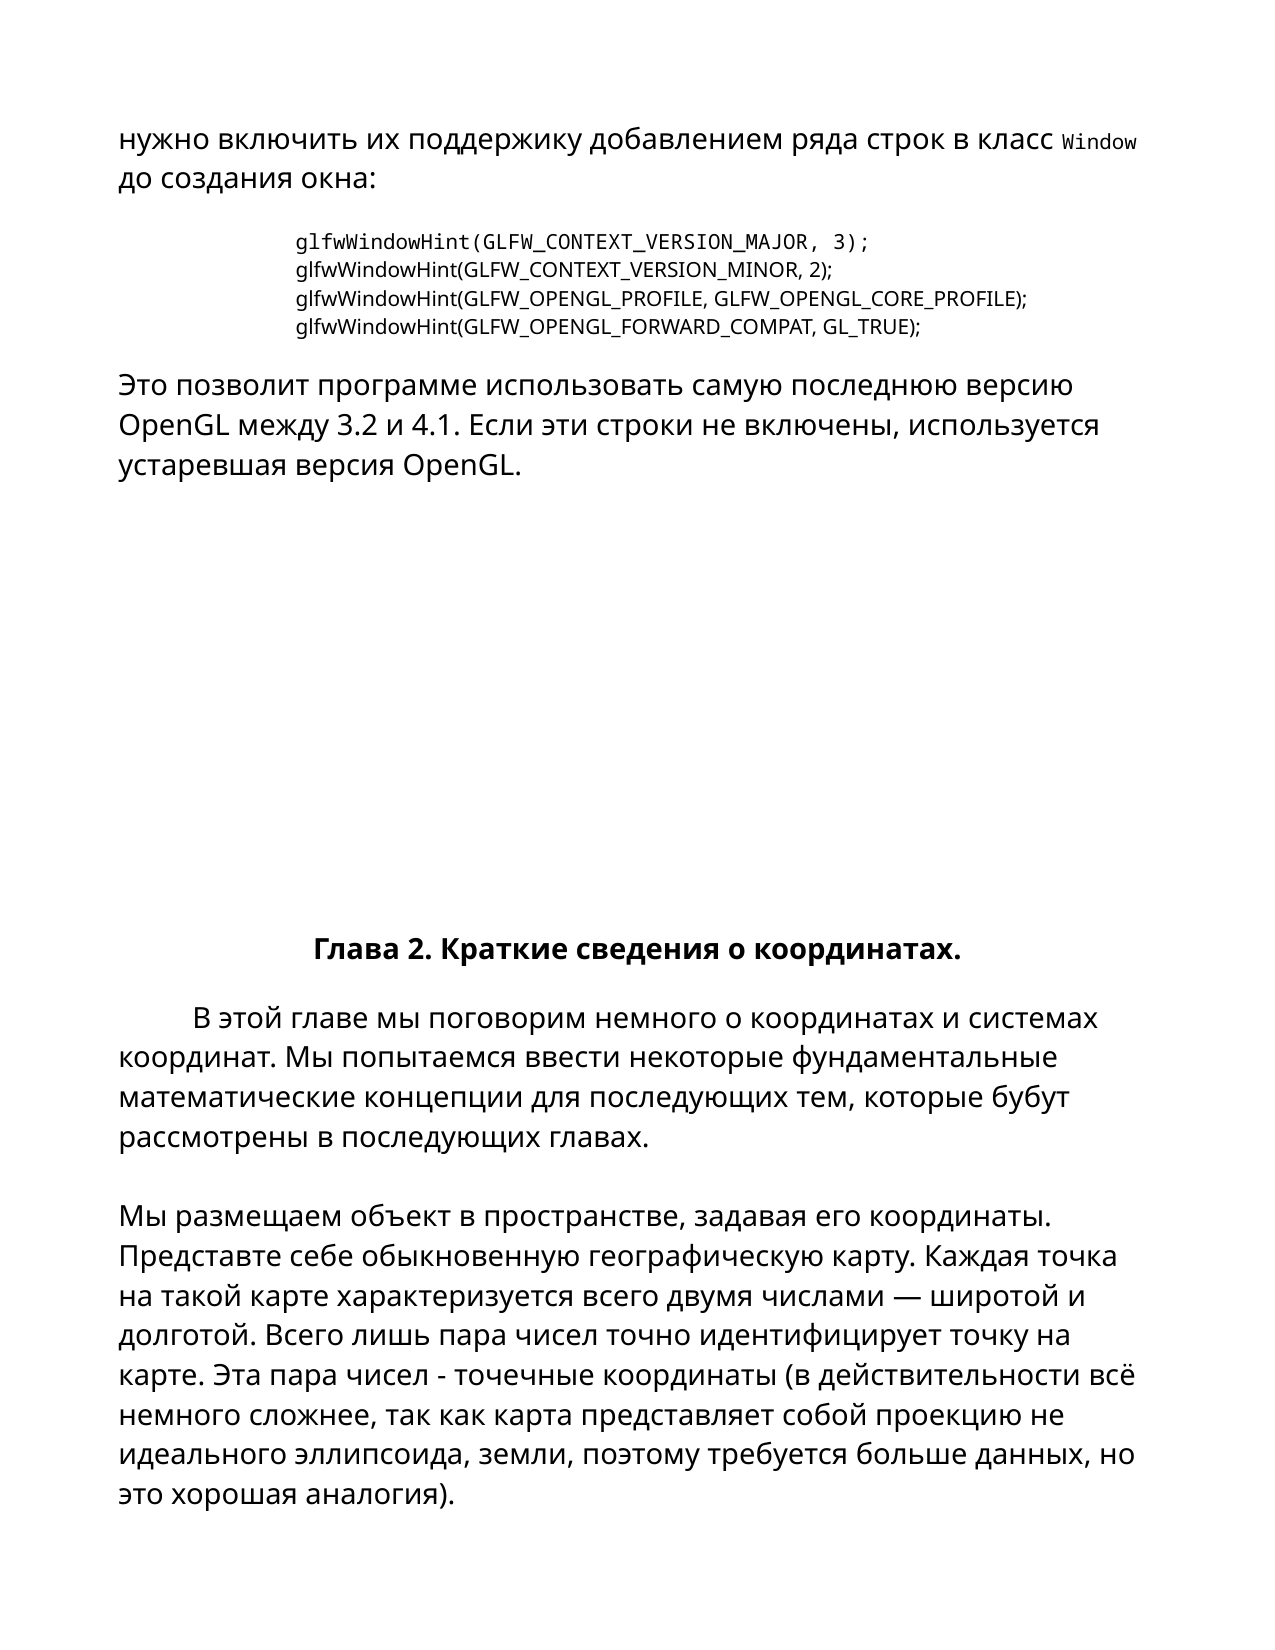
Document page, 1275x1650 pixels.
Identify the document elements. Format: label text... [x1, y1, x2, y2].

text нужно включить их поддержику добавлением ряда строк в класс Window до создания окна: [118, 118, 1157, 197]
text Глава 2. Краткие сведения о координатах. [118, 928, 1157, 968]
text glfwWindowHint(GLFW_OPENGL_FORWARD_COMPAT, GL_TRUE); [295, 312, 1157, 341]
text glfwWindowHint(GLFW_OPENGL_PROFILE, GLFW_OPENGL_CORE_PROFILE); [295, 284, 1157, 312]
text glfwWindowHint(GLFW_CONTEXT_VERSION_MINOR, 2); [295, 255, 1157, 284]
text Это позволит программе использовать самую последнюю версию OpenGL между 3.2 и 4.1. Если эти строки не включены, используется устаревшая версия OpenGL. [118, 364, 1157, 483]
text В этой главе мы поговорим немного о координатах и системах координат. Мы попытаемся ввести некоторые фундаментальные математические концепции для последующих тем, которые бубут рассмотрены в последующих главах. Мы размещаем объект в пространстве, задавая его координаты. Представте себе обыкновенную географическую карту. Каждая точка на такой карте характеризуется всего двумя числами — широтой и долготой. Всего лишь пара чисел точно идентифицирует точку на карте. Эта пара чисел - точечные координаты (в действительности всё немного сложнее, так как карта представляет собой проекцию не идеального эллипсоида, земли, поэтому требуется больше данных, но это хорошая аналогия). [118, 997, 1157, 1513]
text glfwWindowHint(GLFW_CONTEXT_VERSION_MAJOR, 3); [295, 227, 1157, 255]
